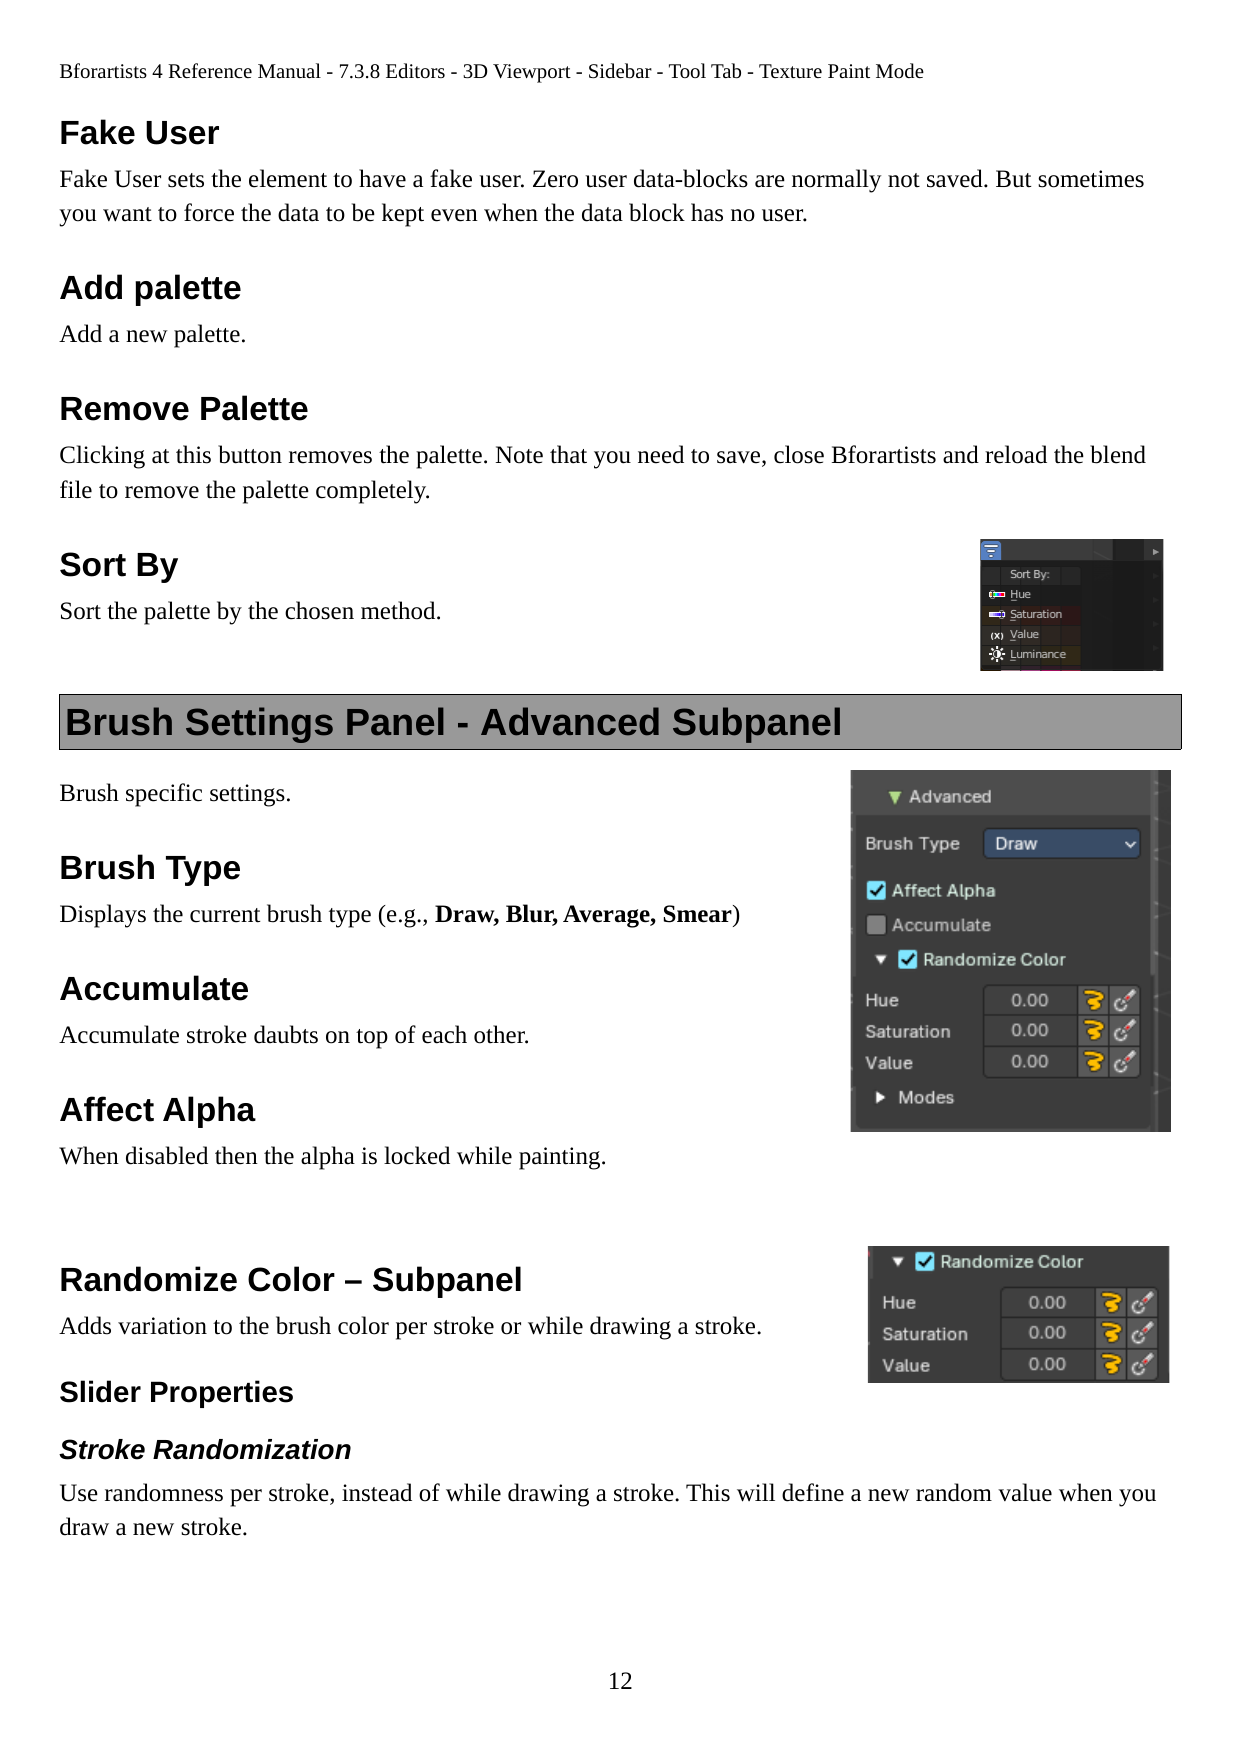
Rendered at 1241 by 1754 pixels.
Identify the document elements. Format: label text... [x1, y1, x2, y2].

table_header Brush Settings Panel - Advanced Subpanel [60, 695, 1181, 749]
text Displays the current brush type (e.g., Draw, Blur, Average, Smear) [59, 899, 850, 928]
subtitle [1171, 848, 1181, 887]
subtitle Affect Alpha [59, 1090, 850, 1129]
text Clicking at this button removes the palette. Note that you need to save, close Bforartists and reload the blend file to remove the palette completely. [59, 440, 1181, 503]
subtitle Brush Type [59, 848, 850, 887]
subtitle [1164, 545, 1181, 583]
text Accumulate stroke daubts on top of each other. [59, 1020, 850, 1049]
picture [867, 1246, 1170, 1383]
picture [850, 770, 1171, 1132]
text Fake User sets the element to have a fake user. Zero user data-blocks are normally not saved. But sometimes you want to force the data to be kept even when the data block has no user. [59, 164, 1181, 227]
subtitle Accumulate [59, 969, 850, 1008]
subtitle Randomize Color – Subpanel [59, 1260, 867, 1299]
picture [980, 539, 1164, 671]
text Use randomness per stroke, instead of while drawing a stroke. This will define a new random value when you draw a new stroke. [59, 1478, 1181, 1541]
subtitle Slider Properties [59, 1375, 1181, 1409]
subtitle Add palette [59, 268, 1181, 307]
text Add a new palette. [59, 319, 1181, 348]
text Sort the palette by the chosen method. [59, 596, 980, 624]
subtitle [1171, 969, 1181, 1008]
text Adds variation to the brush color per stroke or while drawing a stroke. [59, 1311, 867, 1340]
subtitle [1171, 1090, 1181, 1129]
subtitle Remove Palette [59, 389, 1181, 428]
subtitle Sort By [59, 545, 980, 583]
text When disabled then the alpha is locked while painting. [59, 1141, 1181, 1170]
subtitle Fake User [59, 113, 1181, 151]
text Brush specific settings. [59, 778, 850, 807]
subtitle Stroke Randomization [59, 1434, 1181, 1466]
